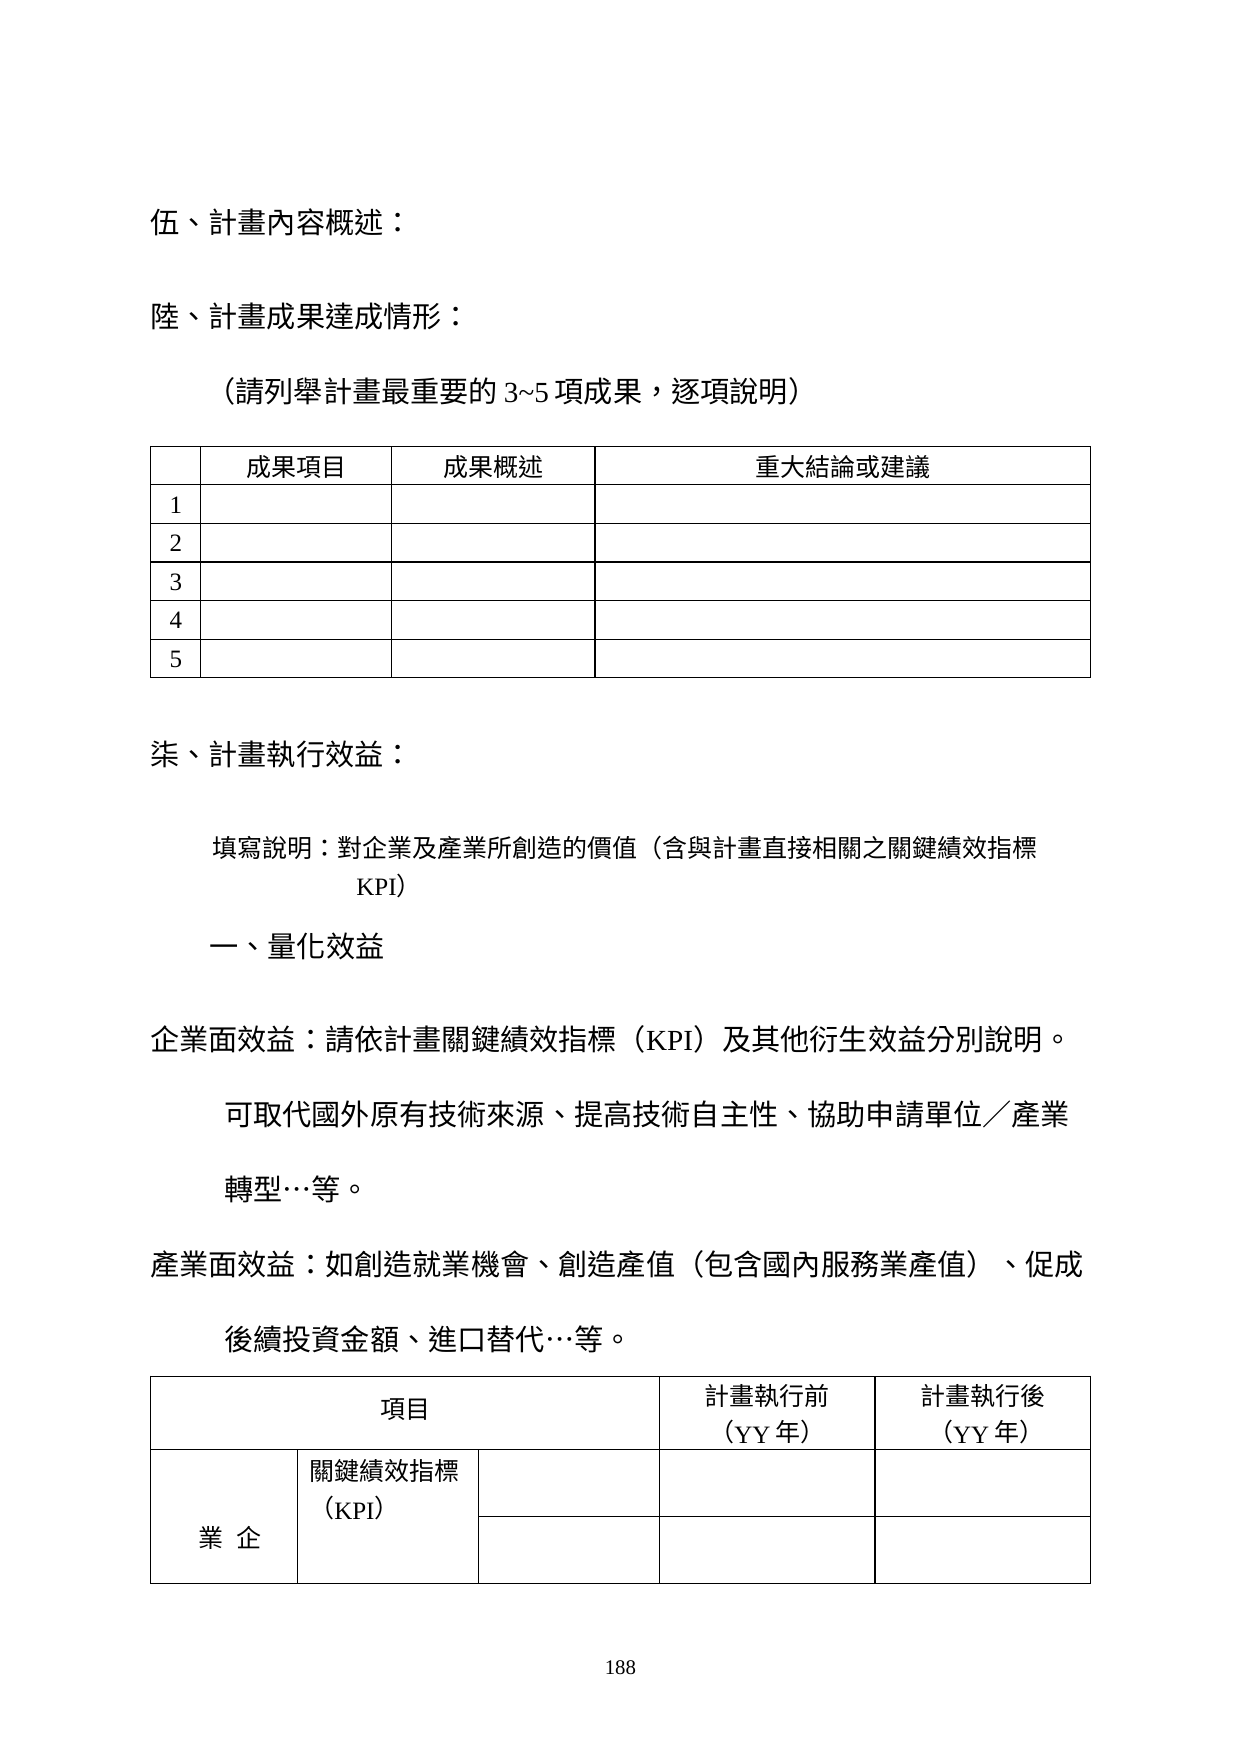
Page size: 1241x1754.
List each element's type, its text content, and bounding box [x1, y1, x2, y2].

table_cell [876, 1450, 1090, 1516]
table_cell [392, 524, 594, 561]
table_cell [876, 1517, 1090, 1582]
table_header [151, 447, 200, 484]
text 伍、計畫內容概述： [150, 183, 1090, 258]
table_cell [596, 485, 1090, 523]
table_cell 3 [151, 563, 200, 600]
table_cell [392, 563, 594, 600]
table_cell 企業面效益 [151, 1450, 297, 1582]
table_cell 5 [151, 640, 200, 677]
table_header 成果項目 [201, 447, 391, 484]
list 產業面效益：如創造就業機會、創造產值（包含國內服務業產值）、促成後續投資金額、進口替代…等。 [150, 1226, 1090, 1376]
table_cell [201, 563, 391, 600]
table_header 計畫執行後 （YY年） [876, 1377, 1090, 1449]
text 陸、計畫成果達成情形： （請列舉計畫最重要的3~5項成果，逐項說明） [150, 277, 1090, 427]
table_cell [596, 563, 1090, 600]
table_cell [392, 601, 594, 638]
table_header 重大結論或建議 [596, 447, 1090, 484]
table_cell [596, 524, 1090, 561]
table_cell [201, 524, 391, 561]
text 柒、計畫執行效益： [150, 716, 1090, 791]
table_cell [660, 1450, 874, 1516]
table_cell [479, 1450, 659, 1516]
table_cell [201, 601, 391, 638]
table_cell [596, 640, 1090, 677]
table_header 成果概述 [392, 447, 594, 484]
table_cell 4 [151, 601, 200, 638]
table_header 項目 [151, 1377, 659, 1449]
table_cell 2 [151, 524, 200, 561]
table_cell [596, 601, 1090, 638]
table_cell [201, 640, 391, 677]
table_cell [392, 640, 594, 677]
table_cell [201, 485, 391, 523]
text 一、量化效益 [206, 907, 1090, 982]
list 企業面效益：請依計畫關鍵績效指標（KPI）及其他衍生效益分別說明。可取代國外原有技術來源、提高技術自主性、協助申請單位／產業轉型…等。 [150, 1001, 1090, 1226]
table_cell [479, 1517, 659, 1582]
table_header 計畫執行前 （YY年） [660, 1377, 874, 1449]
table_cell 1 [151, 485, 200, 523]
text 填寫說明：對企業及產業所創造的價值（含與計畫直接相關之關鍵績效指標KPI） [213, 828, 1090, 903]
table_cell [392, 485, 594, 523]
table_cell [660, 1517, 874, 1582]
table_cell 關鍵績效指標（KPI） [298, 1450, 478, 1582]
